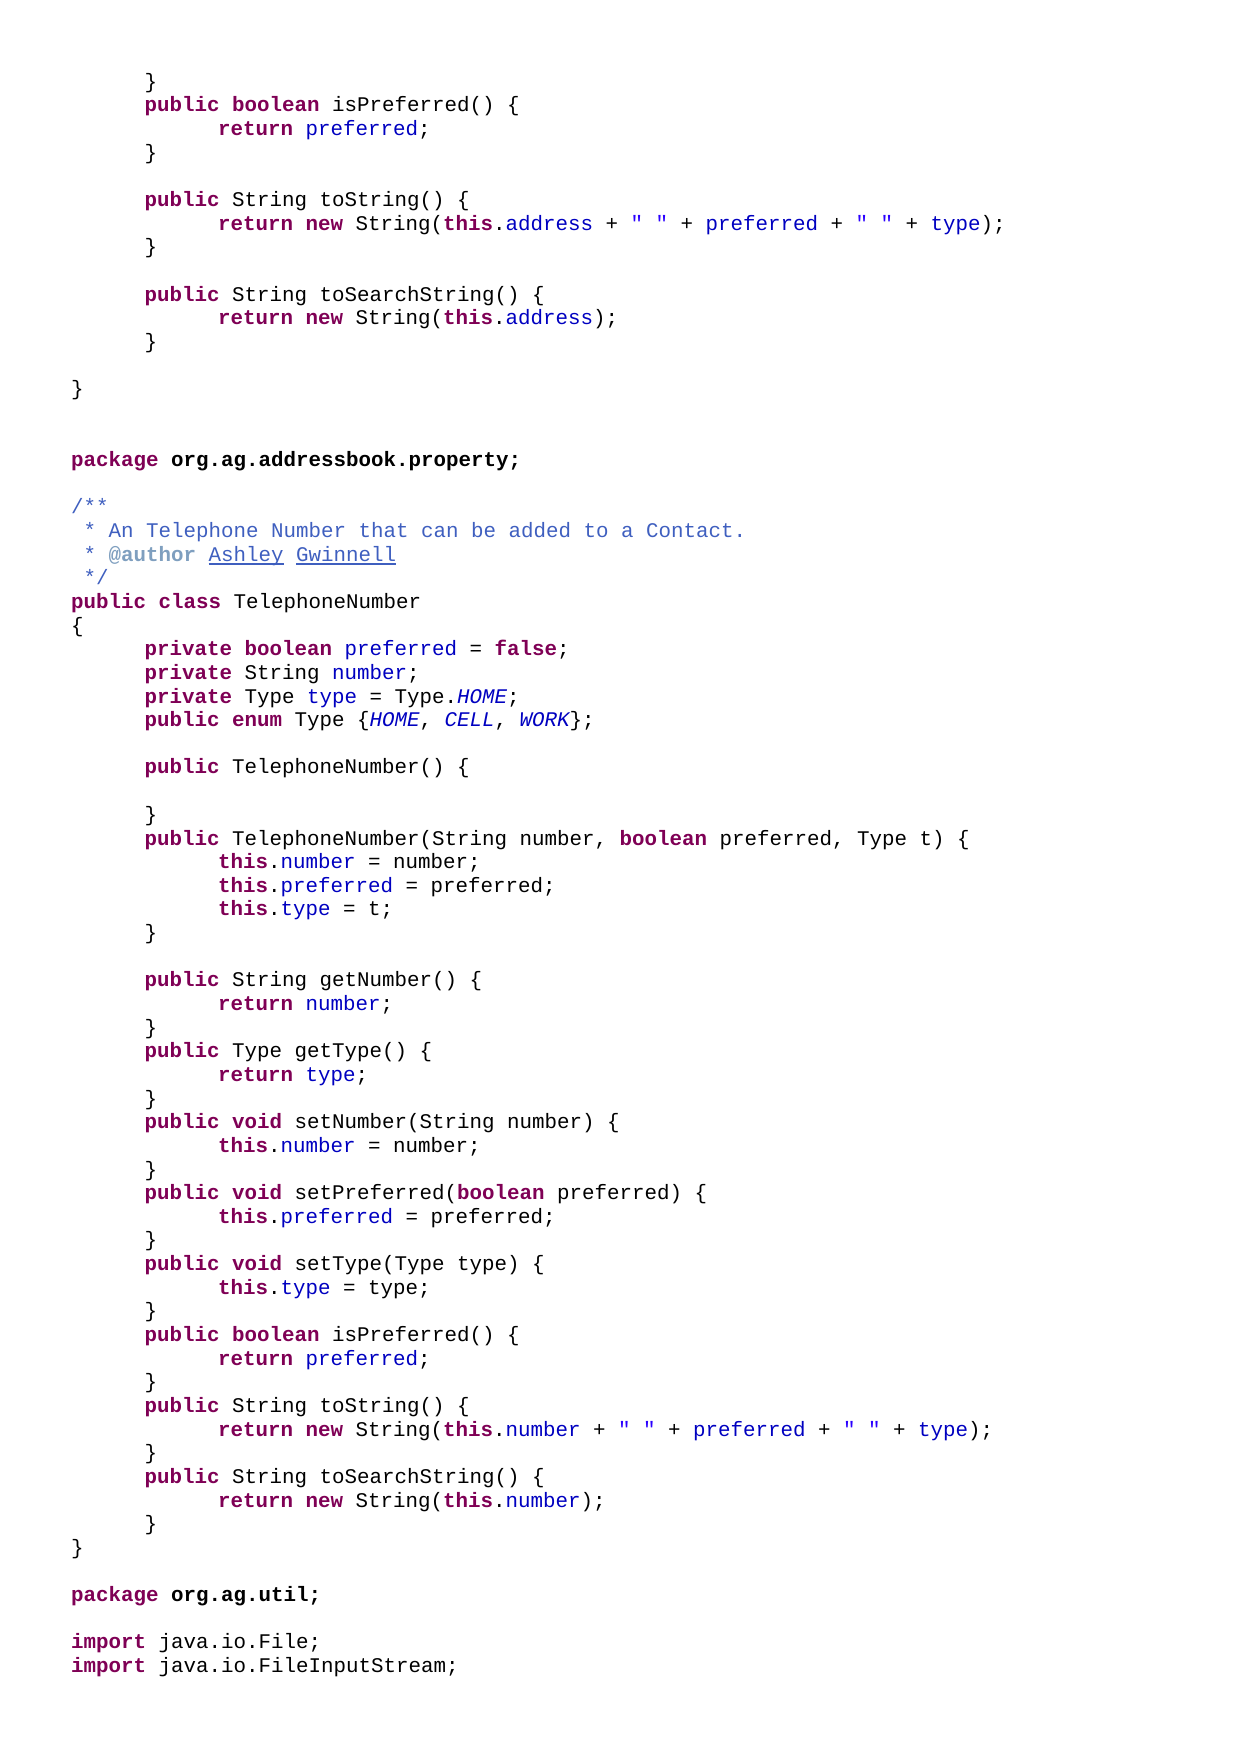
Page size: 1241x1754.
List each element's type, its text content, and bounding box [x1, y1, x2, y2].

text this.number = number; [71, 1135, 1169, 1158]
text public void setPreferred(boolean preferred) { [71, 1182, 1169, 1206]
text /** [71, 496, 1169, 520]
text public void setNumber(String number) { [71, 1111, 1169, 1135]
text } [71, 236, 1169, 260]
text } [71, 331, 1169, 354]
text public Type getType() { [71, 1040, 1169, 1064]
text public String toString() { [71, 189, 1169, 213]
text return new String(this.address); [71, 307, 1169, 331]
text public String getNumber() { [71, 969, 1169, 993]
text } [71, 1300, 1169, 1324]
text this.number = number; [71, 851, 1169, 875]
text return preferred; [71, 1348, 1169, 1371]
text package org.ag.util; [71, 1584, 1169, 1608]
text } [71, 804, 1169, 827]
text * @author Ashley Gwinnell [71, 544, 1169, 567]
text public TelephoneNumber(String number, boolean preferred, Type t) { [71, 827, 1169, 851]
text this.preferred = preferred; [71, 875, 1169, 898]
text public boolean isPreferred() { [71, 94, 1169, 118]
text } [71, 1229, 1169, 1253]
text return type; [71, 1064, 1169, 1088]
text return preferred; [71, 118, 1169, 142]
text public enum Type {HOME, CELL, WORK}; [71, 709, 1169, 733]
text */ [71, 567, 1169, 591]
text } [71, 1513, 1169, 1537]
text } [71, 1537, 1169, 1561]
text } [71, 1158, 1169, 1182]
text } [71, 1371, 1169, 1395]
text private boolean preferred = false; [71, 638, 1169, 662]
text { [71, 615, 1169, 638]
text private Type type = Type.HOME; [71, 686, 1169, 709]
text } [71, 142, 1169, 165]
text this.type = type; [71, 1277, 1169, 1300]
text } [71, 1088, 1169, 1111]
text return new String(this.address + " " + preferred + " " + type); [71, 213, 1169, 236]
text public String toSearchString() { [71, 284, 1169, 307]
text import java.io.FileInputStream; [71, 1655, 1169, 1679]
text public String toSearchString() { [71, 1466, 1169, 1489]
text private String number; [71, 662, 1169, 686]
text this.type = t; [71, 898, 1169, 922]
text } [71, 1017, 1169, 1040]
text return number; [71, 993, 1169, 1017]
text return new String(this.number + " " + preferred + " " + type); [71, 1419, 1169, 1442]
text } [71, 71, 1169, 94]
text } [71, 1442, 1169, 1466]
text public TelephoneNumber() { [71, 757, 1169, 780]
text public void setType(Type type) { [71, 1253, 1169, 1277]
text * An Telephone Number that can be added to a Contact. [71, 520, 1169, 544]
text } [71, 378, 1169, 402]
text public String toString() { [71, 1395, 1169, 1419]
text this.preferred = preferred; [71, 1206, 1169, 1229]
text public boolean isPreferred() { [71, 1324, 1169, 1348]
text package org.ag.addressbook.property; [71, 449, 1169, 473]
text public class TelephoneNumber [71, 591, 1169, 615]
text } [71, 922, 1169, 946]
text return new String(this.number); [71, 1489, 1169, 1513]
text import java.io.File; [71, 1631, 1169, 1655]
